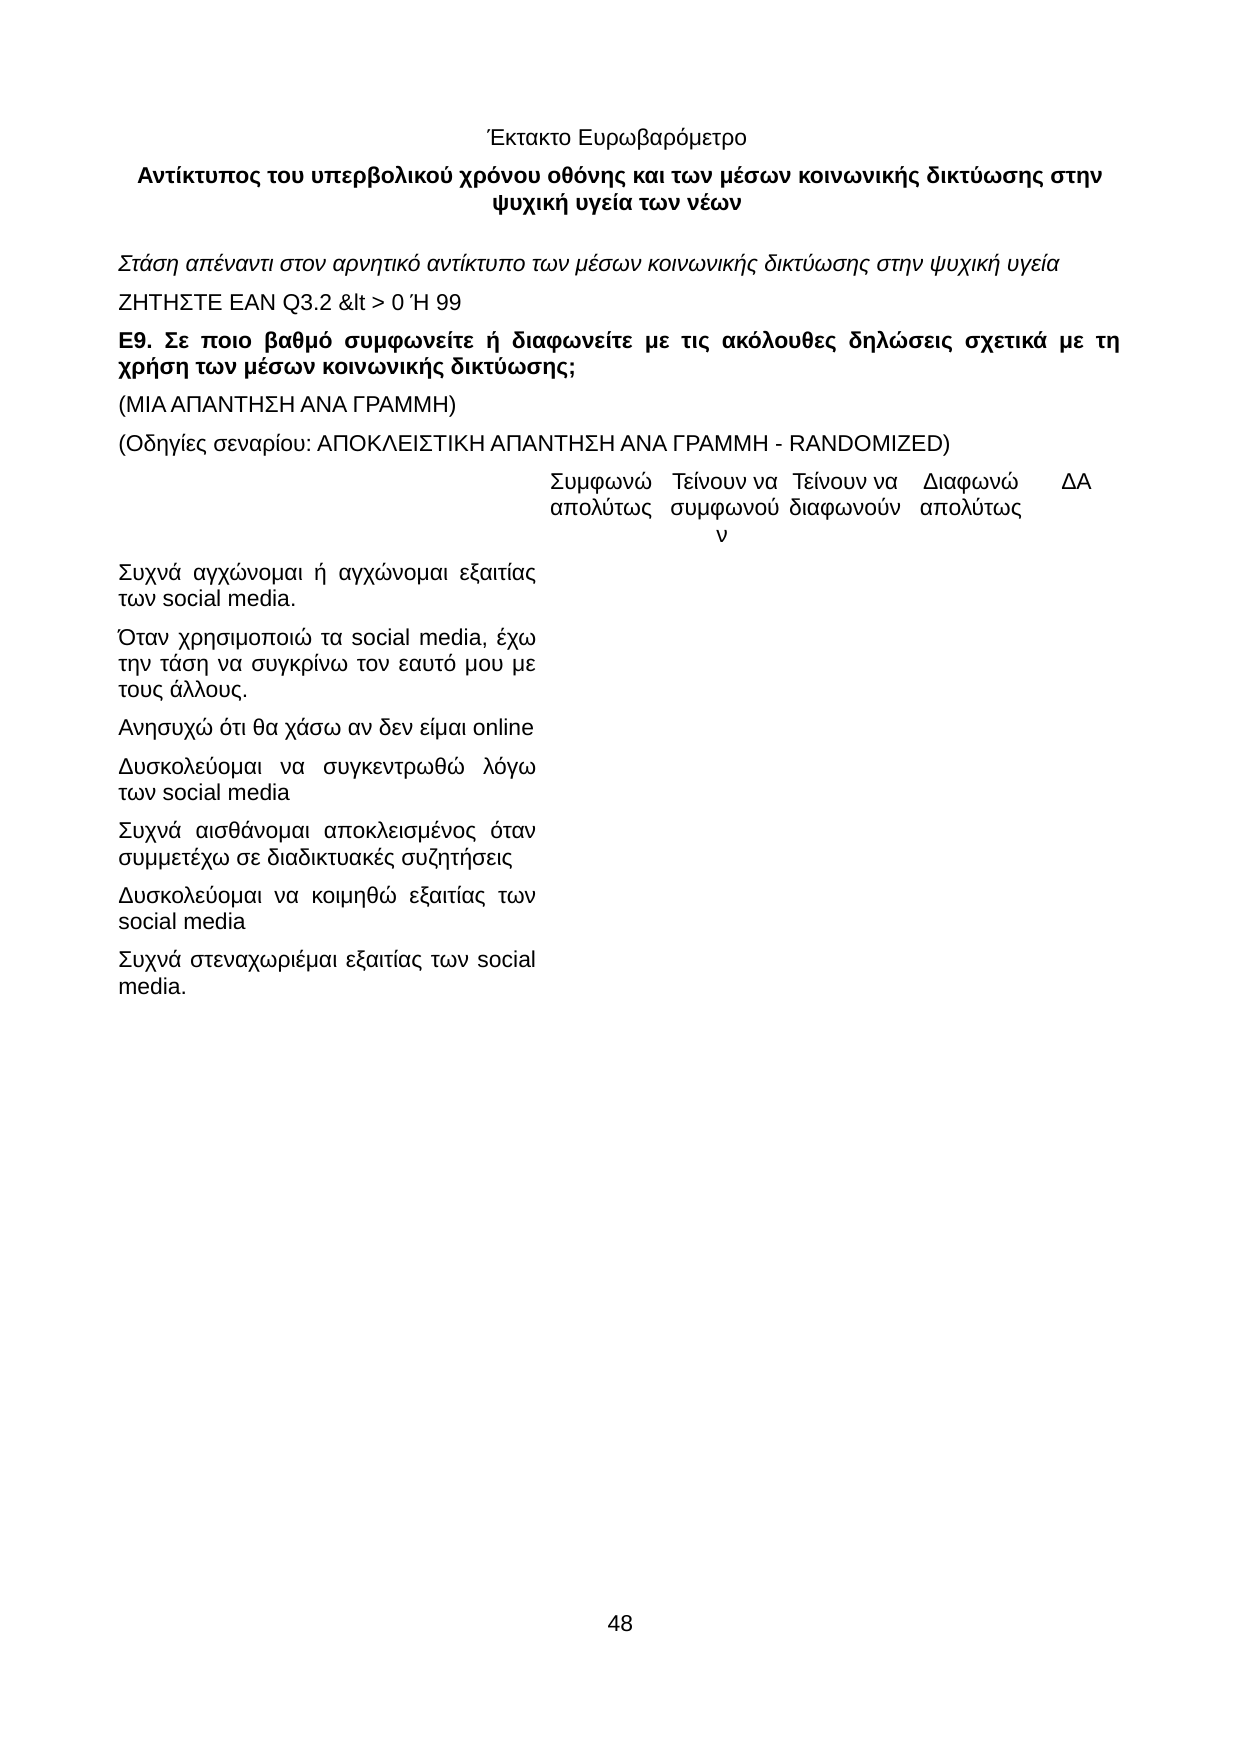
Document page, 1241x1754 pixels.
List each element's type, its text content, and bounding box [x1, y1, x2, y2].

table_cell [665, 940, 784, 1005]
table_cell Όταν χρησιμοποιώ τα social media, έχω την τάση να συγκρίνω τον εαυτό μου με τους άλλους. [118, 618, 536, 708]
table_cell Συχνά στεναχωριέμαι εξαιτίας των social media. [118, 940, 536, 1005]
text (ΜΙΑ ΑΠΑΝΤΗΣΗ ΑΝΑ ΓΡΑΜΜΗ) [118, 391, 1122, 418]
table_cell [906, 709, 1036, 747]
table_header Διαφωνώ απολύτως [906, 462, 1036, 553]
table_cell Ανησυχώ ότι θα χάσω αν δεν είμαι online [118, 709, 536, 747]
table_cell [536, 618, 665, 708]
text (Οδηγίες σεναρίου: ΑΠΟΚΛΕΙΣΤΙΚΗ ΑΠΑΝΤΗΣΗ ΑΝΑ ΓΡΑΜΜΗ - RANDOMIZED) [118, 430, 1122, 456]
table_cell [784, 618, 906, 708]
table_cell [906, 618, 1036, 708]
table_cell [665, 811, 784, 876]
table_cell [1036, 811, 1122, 876]
table_cell [784, 709, 906, 747]
table_header Τείνουν να συμφωνούν [665, 462, 784, 553]
table_cell [1036, 709, 1122, 747]
table_cell [536, 709, 665, 747]
table_cell [665, 747, 784, 811]
text Στάση απέναντι στον αρνητικό αντίκτυπο των μέσων κοινωνικής δικτύωσης στην ψυχική υγεία [118, 250, 1122, 277]
table_cell [1036, 747, 1122, 811]
table_cell Δυσκολεύομαι να συγκεντρωθώ λόγω των social media [118, 747, 536, 811]
text ΖΗΤΗΣΤΕ ΕΑΝ Q3.2 &lt > 0 Ή 99 [118, 289, 1122, 315]
table_cell [1036, 618, 1122, 708]
table_cell [1036, 940, 1122, 1005]
table_cell [1036, 876, 1122, 940]
table_header [118, 462, 536, 553]
table_cell [665, 709, 784, 747]
table_cell [784, 940, 906, 1005]
table_cell [784, 747, 906, 811]
table_cell [784, 553, 906, 617]
table_cell [536, 747, 665, 811]
table_cell Συχνά αγχώνομαι ή αγχώνομαι εξαιτίας των social media. [118, 553, 536, 617]
text Ε9. Σε ποιο βαθμό συμφωνείτε ή διαφωνείτε με τις ακόλουθες δηλώσεις σχετικά με τη χρήση των μέσων κοινωνικής δικτύωσης; [118, 327, 1122, 379]
table_cell [1036, 553, 1122, 617]
table_header ΔΑ [1036, 462, 1122, 553]
table_cell [906, 876, 1036, 940]
table_header Συμφωνώ απολύτως [536, 462, 665, 553]
table_cell [665, 618, 784, 708]
table_cell [536, 876, 665, 940]
table_cell [536, 553, 665, 617]
table_cell [906, 747, 1036, 811]
table_header Τείνουν να διαφωνούν [784, 462, 906, 553]
table_cell [536, 940, 665, 1005]
table_cell [536, 811, 665, 876]
table_cell [906, 811, 1036, 876]
table_cell [665, 876, 784, 940]
table_cell Δυσκολεύομαι να κοιμηθώ εξαιτίας των social media [118, 876, 536, 940]
table_cell [784, 876, 906, 940]
table_cell [784, 811, 906, 876]
table_cell [906, 940, 1036, 1005]
table_cell [665, 553, 784, 617]
table_cell [906, 553, 1036, 617]
table_cell Συχνά αισθάνομαι αποκλεισμένος όταν συμμετέχω σε διαδικτυακές συζητήσεις [118, 811, 536, 876]
